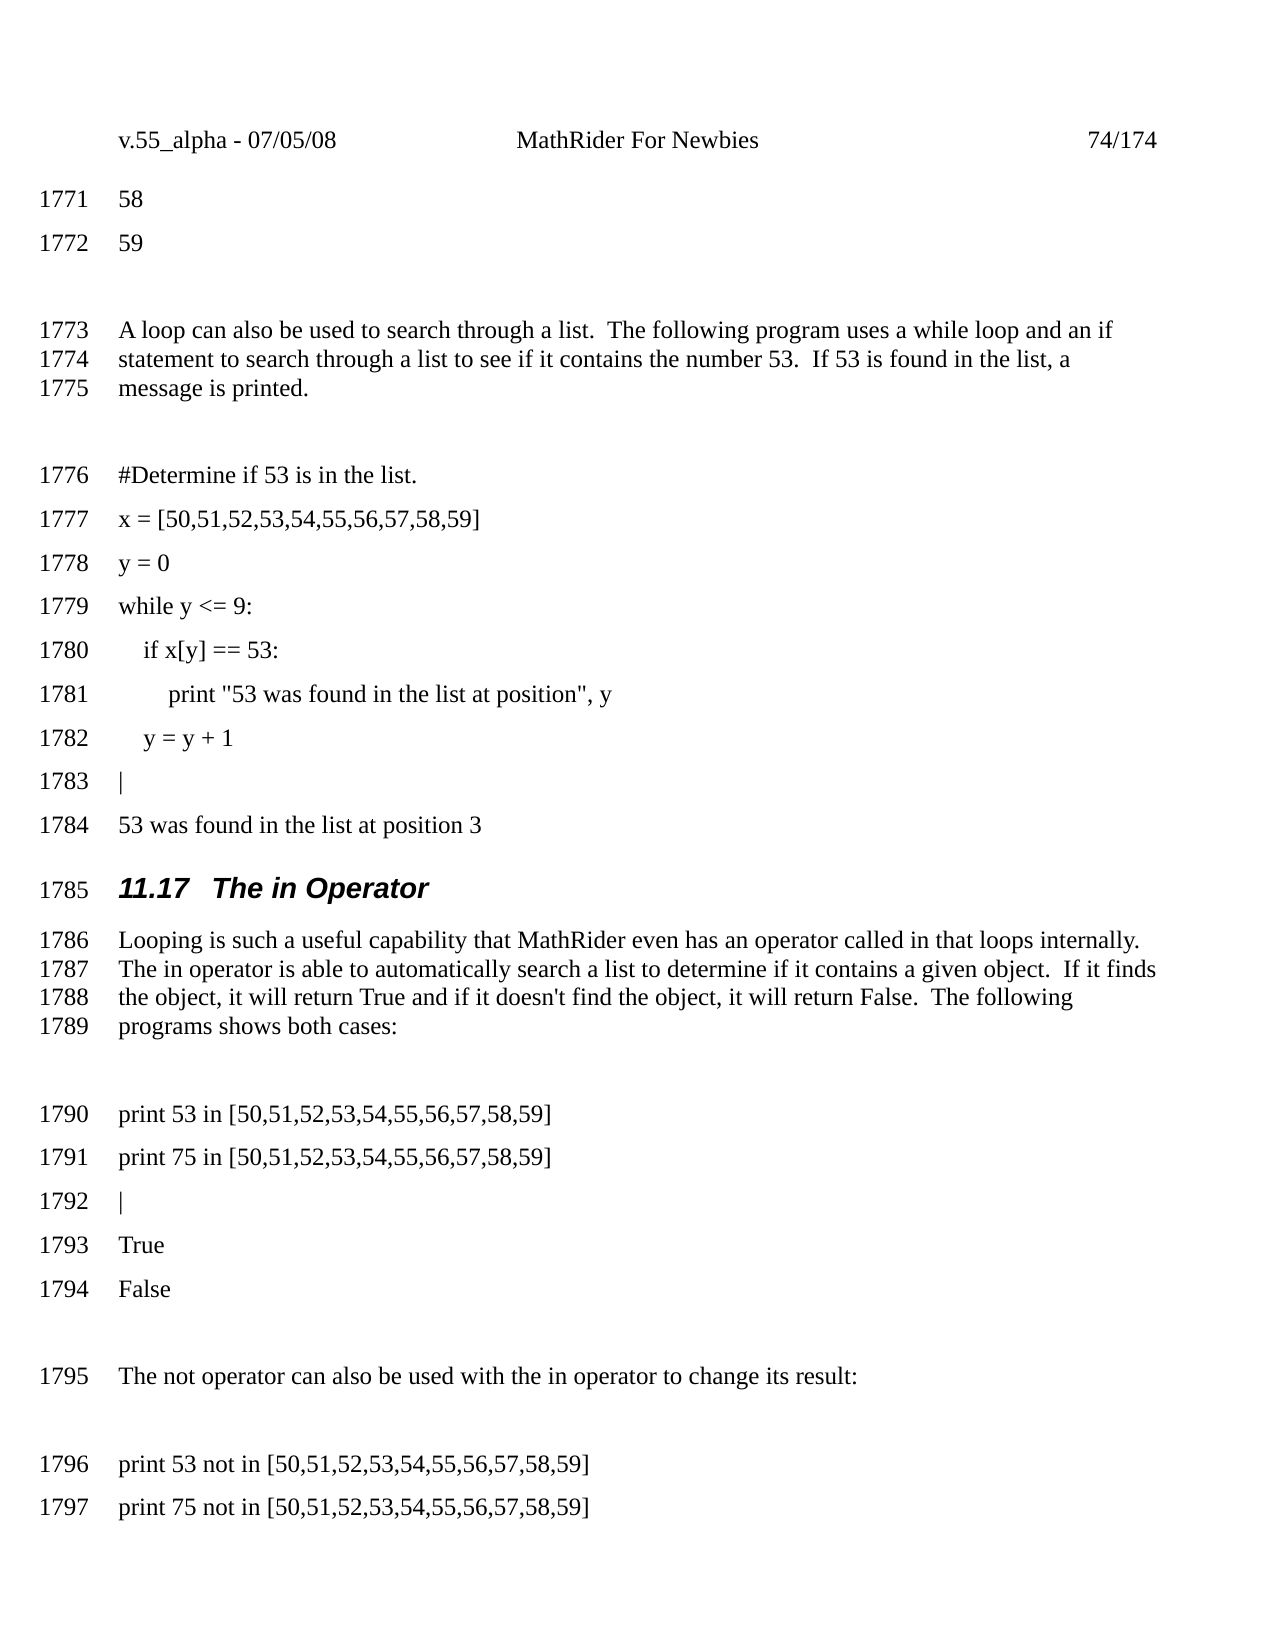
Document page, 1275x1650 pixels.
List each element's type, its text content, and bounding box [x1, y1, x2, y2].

text 53 was found in the list at position 3 [118, 810, 1157, 839]
text print 53 in [50,51,52,53,54,55,56,57,58,59] [118, 1099, 1157, 1127]
text | [118, 766, 1157, 795]
text if x[y] == 53: [118, 635, 1157, 664]
text #Determine if 53 is in the list. [118, 460, 1157, 489]
text 59 [118, 228, 1157, 256]
text The not operator can also be used with the in operator to change its result: [118, 1361, 1157, 1390]
text False [118, 1274, 1157, 1302]
text print 75 not in [50,51,52,53,54,55,56,57,58,59] [118, 1492, 1157, 1521]
text print 75 in [50,51,52,53,54,55,56,57,58,59] [118, 1142, 1157, 1171]
text x = [50,51,52,53,54,55,56,57,58,59] [118, 504, 1157, 533]
text while y <= 9: [118, 591, 1157, 620]
text Looping is such a useful capability that MathRider even has an operator called in that loops internally. The in operator is able to automatically search a list to determine if it contains a given object. If it finds the object, it will return True and if it doesn't find the object, it will return False. The following programs shows both cases: [118, 925, 1157, 1040]
text print "53 was found in the list at position", y [118, 679, 1157, 708]
text 58 [118, 184, 1157, 213]
text y = 0 [118, 548, 1157, 576]
text | [118, 1186, 1157, 1215]
text y = y + 1 [118, 723, 1157, 751]
text A loop can also be used to search through a list. The following program uses a while loop and an if statement to search through a list to see if it contains the number 53. If 53 is found in the list, a message is printed. [118, 315, 1157, 401]
text True [118, 1230, 1157, 1259]
text print 53 not in [50,51,52,53,54,55,56,57,58,59] [118, 1449, 1157, 1477]
subtitle The in Operator [118, 871, 1157, 905]
